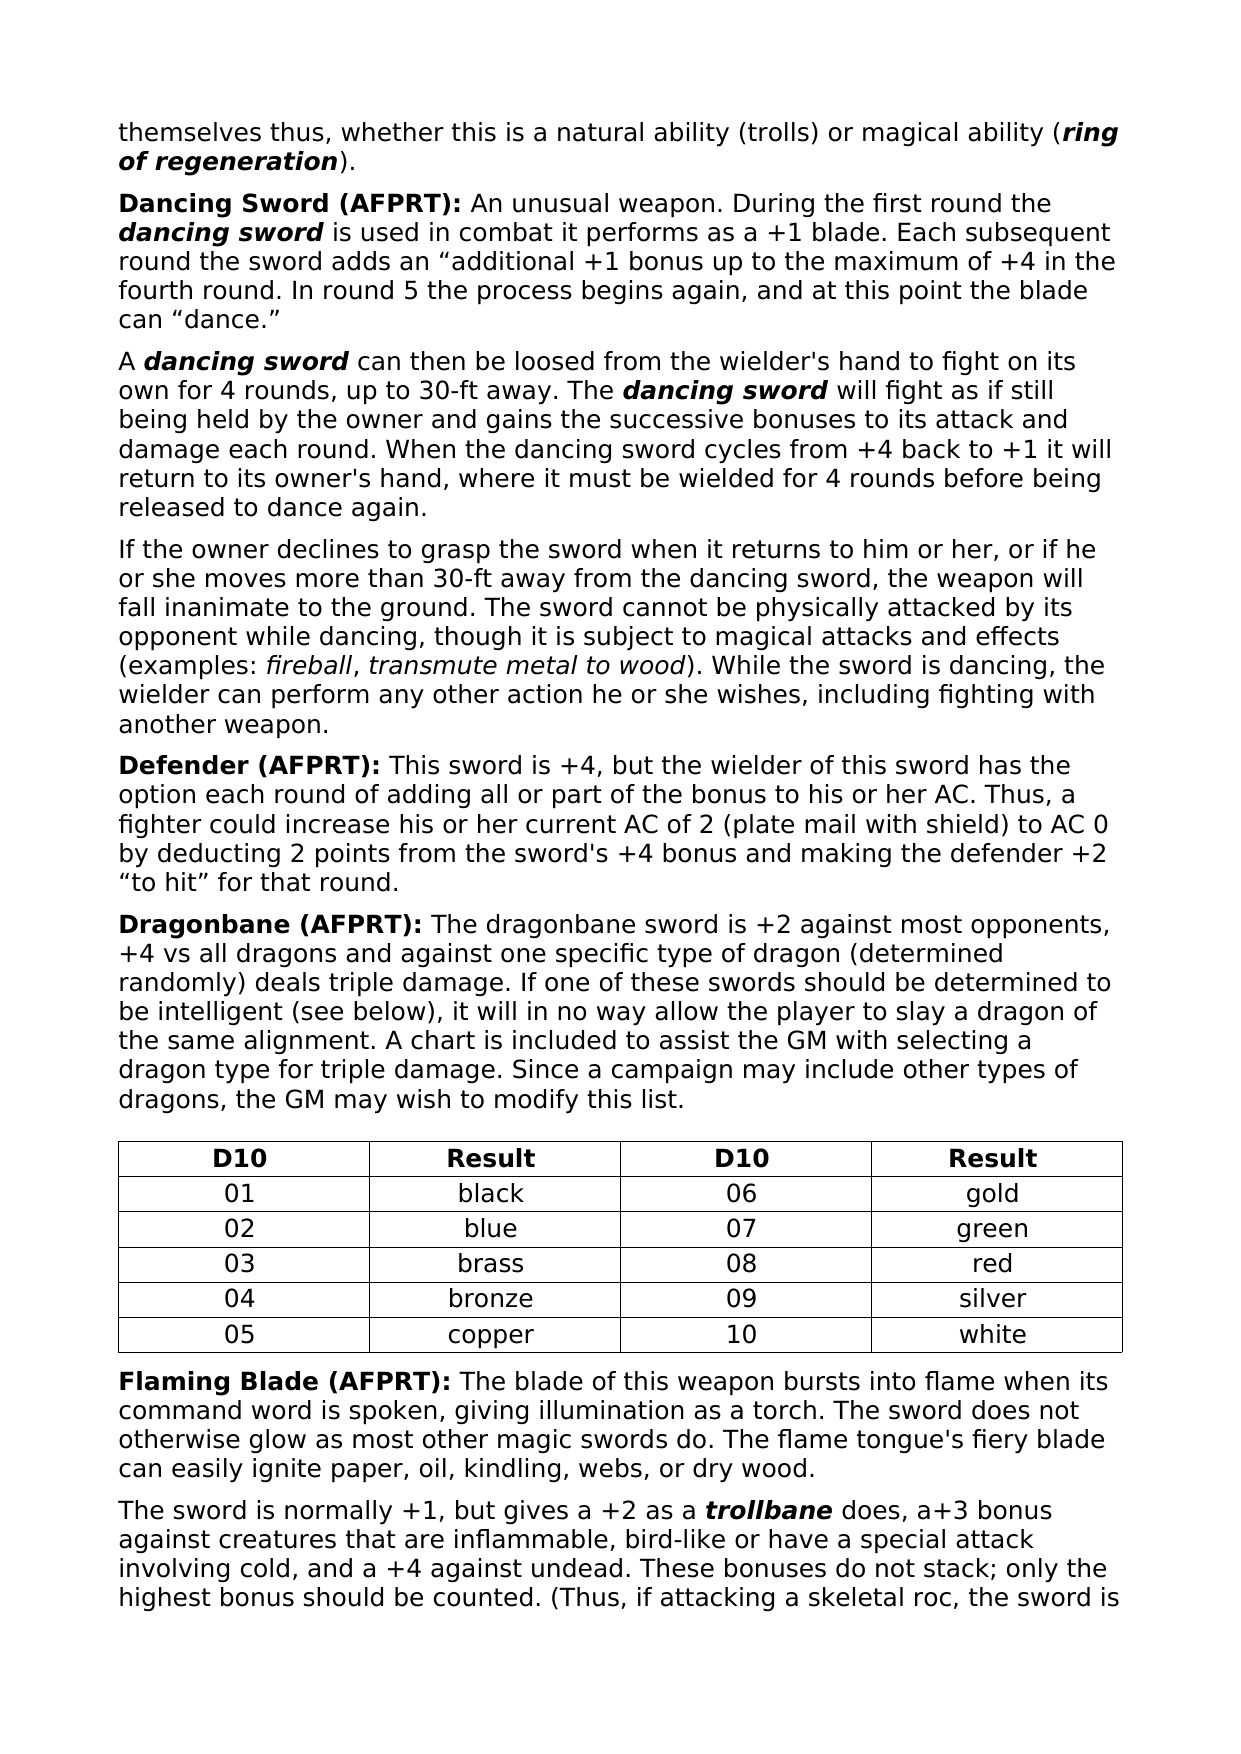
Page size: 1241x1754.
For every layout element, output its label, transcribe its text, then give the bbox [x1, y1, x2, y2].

table_cell 05 [119, 1318, 369, 1352]
table_cell 01 [119, 1177, 369, 1211]
text Dancing Sword (AFPRT): An unusual weapon. During the first round the dancing sword is used in combat it performs as a +1 blade. Each subsequent round the sword adds an “additional +1 bonus up to the maximum of +4 in the fourth round. In round 5 the process begins again, and at this point the blade can “dance.” [118, 189, 1122, 335]
table_cell copper [370, 1318, 620, 1352]
table_cell bronze [370, 1283, 620, 1317]
text A dancing sword can then be loosed from the wielder's hand to fight on its own for 4 rounds, up to 30-ft away. The dancing sword will fight as if still being held by the owner and gains the successive bonuses to its attack and damage each round. When the dancing sword cycles from +4 back to +1 it will return to its owner's hand, where it must be wielded for 4 rounds before being released to dance again. [118, 347, 1122, 522]
text themselves thus, whether this is a natural ability (trolls) or magical ability (ring of regeneration). [118, 118, 1122, 176]
table_header D10 [621, 1142, 871, 1176]
table_cell 09 [621, 1283, 871, 1317]
table_cell 04 [119, 1283, 369, 1317]
text Defender (AFPRT): This sword is +4, but the wielder of this sword has the option each round of adding all or part of the bonus to his or her AC. Thus, a fighter could increase his or her current AC of 2 (plate mail with shield) to AC 0 by deducting 2 points from the sword's +4 bonus and making the defender +2 “to hit” for that round. [118, 751, 1122, 897]
table_cell 08 [621, 1248, 871, 1282]
text The sword is normally +1, but gives a +2 as a trollbane does, a+3 bonus against creatures that are inflammable, bird-like or have a special attack involving cold, and a +4 against undead. These bonuses do not stack; only the highest bonus should be counted. (Thus, if attacking a skeletal roc, the sword is [118, 1496, 1122, 1613]
text If the owner declines to grasp the sword when it returns to him or her, or if he or she moves more than 30-ft away from the dancing sword, the weapon will fall inanimate to the ground. The sword cannot be physically attacked by its opponent while dancing, though it is subject to magical attacks and effects (examples: fireball, transmute metal to wood). While the sword is dancing, the wielder can perform any other action he or she wishes, including fighting with another weapon. [118, 535, 1122, 739]
table_cell 02 [119, 1212, 369, 1247]
table_header Result [370, 1142, 620, 1176]
table_cell gold [872, 1177, 1122, 1211]
table_cell green [872, 1212, 1122, 1247]
table_header D10 [119, 1142, 369, 1176]
table_cell 06 [621, 1177, 871, 1211]
text Dragonbane (AFPRT): The dragonbane sword is +2 against most opponents,+4 vs all dragons and against one specific type of dragon (determined randomly) deals triple damage. If one of these swords should be determined to be intelligent (see below), it will in no way allow the player to slay a dragon of the same alignment. A chart is included to assist the GM with selecting a dragon type for triple damage. Since a campaign may include other types of dragons, the GM may wish to modify this list. [118, 910, 1122, 1114]
table_cell silver [872, 1283, 1122, 1317]
table_cell 07 [621, 1212, 871, 1247]
table_cell blue [370, 1212, 620, 1247]
table_cell 03 [119, 1248, 369, 1282]
table_cell 10 [621, 1318, 871, 1352]
text Flaming Blade (AFPRT): The blade of this weapon bursts into flame when its command word is spoken, giving illumination as a torch. The sword does not otherwise glow as most other magic swords do. The flame tongue's fiery blade can easily ignite paper, oil, kindling, webs, or dry wood. [118, 1367, 1122, 1483]
table_cell black [370, 1177, 620, 1211]
table_header Result [872, 1142, 1122, 1176]
table_cell white [872, 1318, 1122, 1352]
table_cell brass [370, 1248, 620, 1282]
table_cell red [872, 1248, 1122, 1282]
